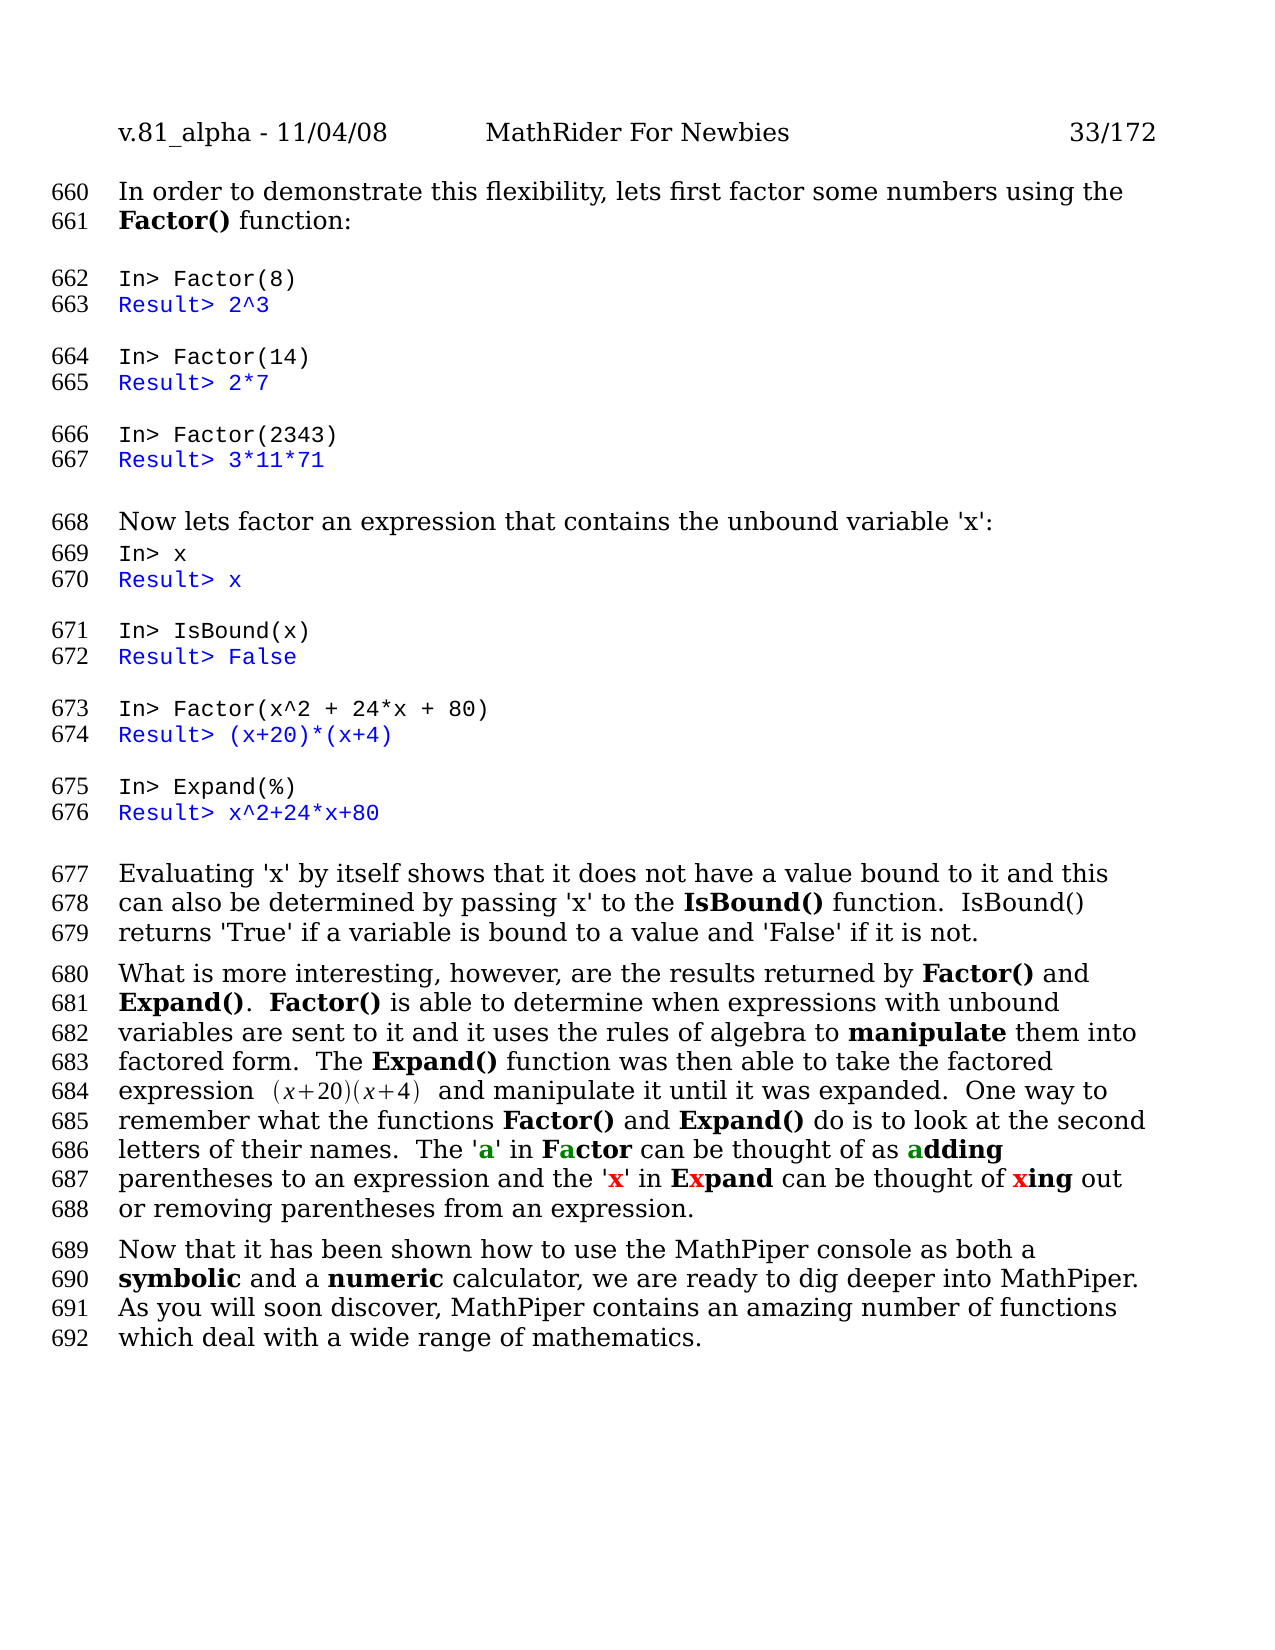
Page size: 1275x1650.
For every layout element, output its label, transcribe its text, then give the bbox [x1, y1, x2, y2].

text Result> 2^3 [118, 293, 1157, 319]
text In> Factor(2343) [118, 423, 1157, 449]
text Result> 3*11*71 [118, 449, 1157, 475]
text In> x [118, 542, 1157, 568]
text Result> 2*7 [118, 371, 1157, 397]
text Now that it has been shown how to use the MathPiper console as both a symbolic and a numeric calculator, we are ready to dig deeper into MathPiper. As you will soon discover, MathPiper contains an amazing number of functions which deal with a wide range of mathematics. [118, 1235, 1157, 1352]
text Evaluating 'x' by itself shows that it does not have a value bound to it and this can also be determined by passing 'x' to the IsBound() function. IsBound() returns 'True' if a variable is bound to a value and 'False' if it is not. [118, 859, 1157, 947]
text In order to demonstrate this flexibility, lets first factor some numbers using the Factor() function: [118, 177, 1157, 235]
text Result> (x+20)*(x+4) [118, 723, 1157, 749]
text What is more interesting, however, are the results returned by Factor() and Expand(). Factor() is able to determine when expressions with unbound variables are sent to it and it uses the rules of algebra to manipulate them into factored form. The Expand() function was then able to take the factored expressionand manipulate it until it was expanded. One way to remember what the functions Factor() and Expand() do is to look at the second letters of their names. The 'a' in Factor can be thought of as adding parentheses to an expression and the 'x' in Expand can be thought of xing out or removing parentheses from an expression. [118, 959, 1157, 1223]
text Result> False [118, 646, 1157, 672]
text In> Factor(8) [118, 267, 1157, 293]
text Now lets factor an expression that contains the unbound variable 'x': [118, 507, 1157, 536]
text Result> x [118, 568, 1157, 594]
text In> Expand(%) [118, 775, 1157, 801]
text In> Factor(x^2 + 24*x + 80) [118, 698, 1157, 723]
text In> Factor(14) [118, 345, 1157, 371]
text In> IsBound(x) [118, 620, 1157, 646]
text Result> x^2+24*x+80 [118, 801, 1157, 827]
